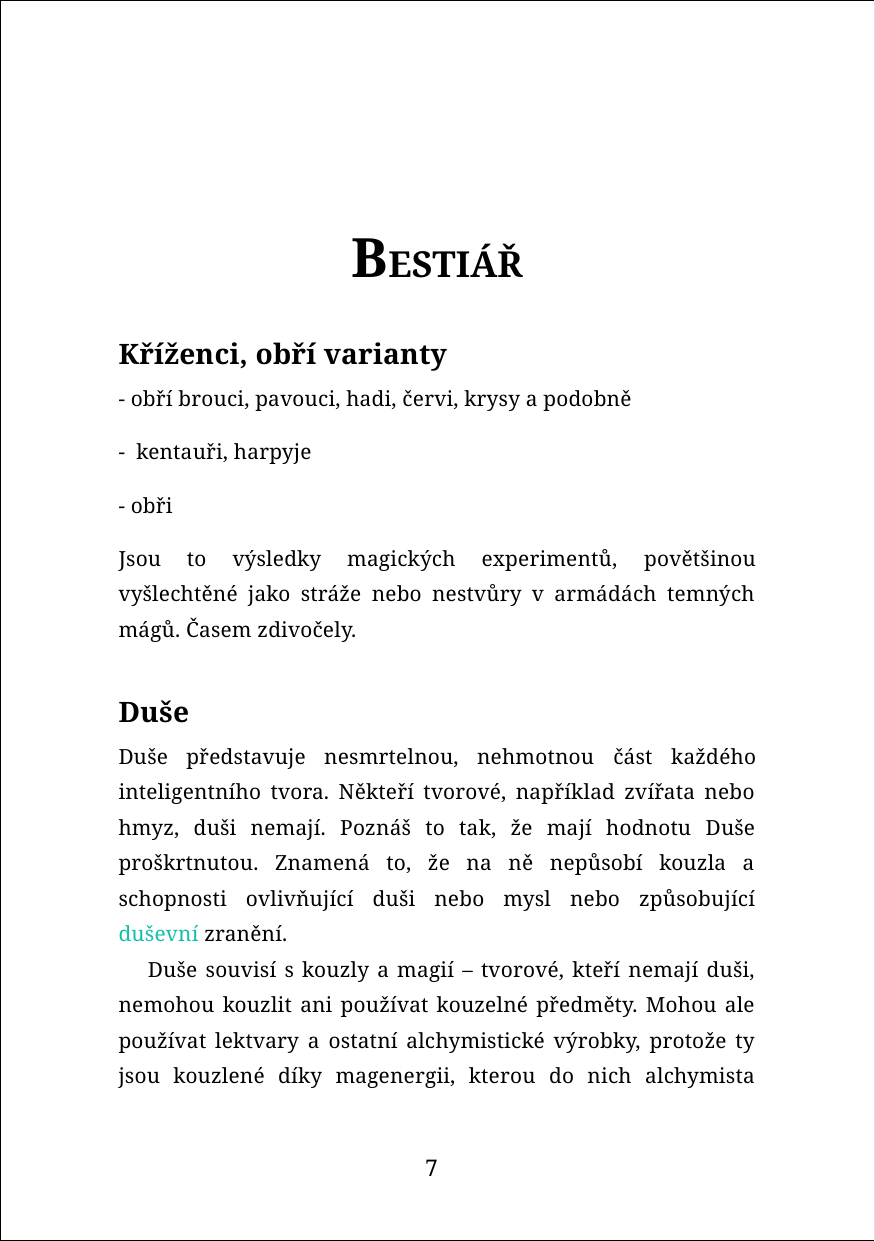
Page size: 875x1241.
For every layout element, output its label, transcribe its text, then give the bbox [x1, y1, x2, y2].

subtitle Bestiář [118, 219, 756, 293]
text Jsou to výsledky magických experimentů, povětšinou vyšlechtěné jako stráže nebo nestvůry v armádách temných mágů. Časem zdivočely. [118, 544, 756, 643]
subtitle Kříženci, obří varianty [118, 334, 756, 372]
text - obři [118, 491, 756, 519]
subtitle Duše [118, 692, 756, 730]
text - kentauři, harpyje [118, 437, 756, 466]
text - obří brouci, pavouci, hadi, červi, krysy a podobně [118, 384, 756, 413]
text Duše představuje nesmrtelnou, nehmotnou část každého inteligentního tvora. Někteří tvorové, například zvířata nebo hmyz, duši nemají. Poznáš to tak, že mají hodnotu Duše proškrtnutou. Znamená to, že na ně nepůsobí kouzla a schopnosti ovlivňující duši nebo mysl nebo způsobující duševní zranění. Duše souvisí s kouzly a magií – tvorové, kteří nemají duši, nemohou kouzlit ani používat kouzelné předměty. Mohou ale používat lektvary a ostatní alchymistické výrobky, protože ty jsou kouzlené díky magenergii, kterou do nich alchymista [118, 742, 756, 1090]
